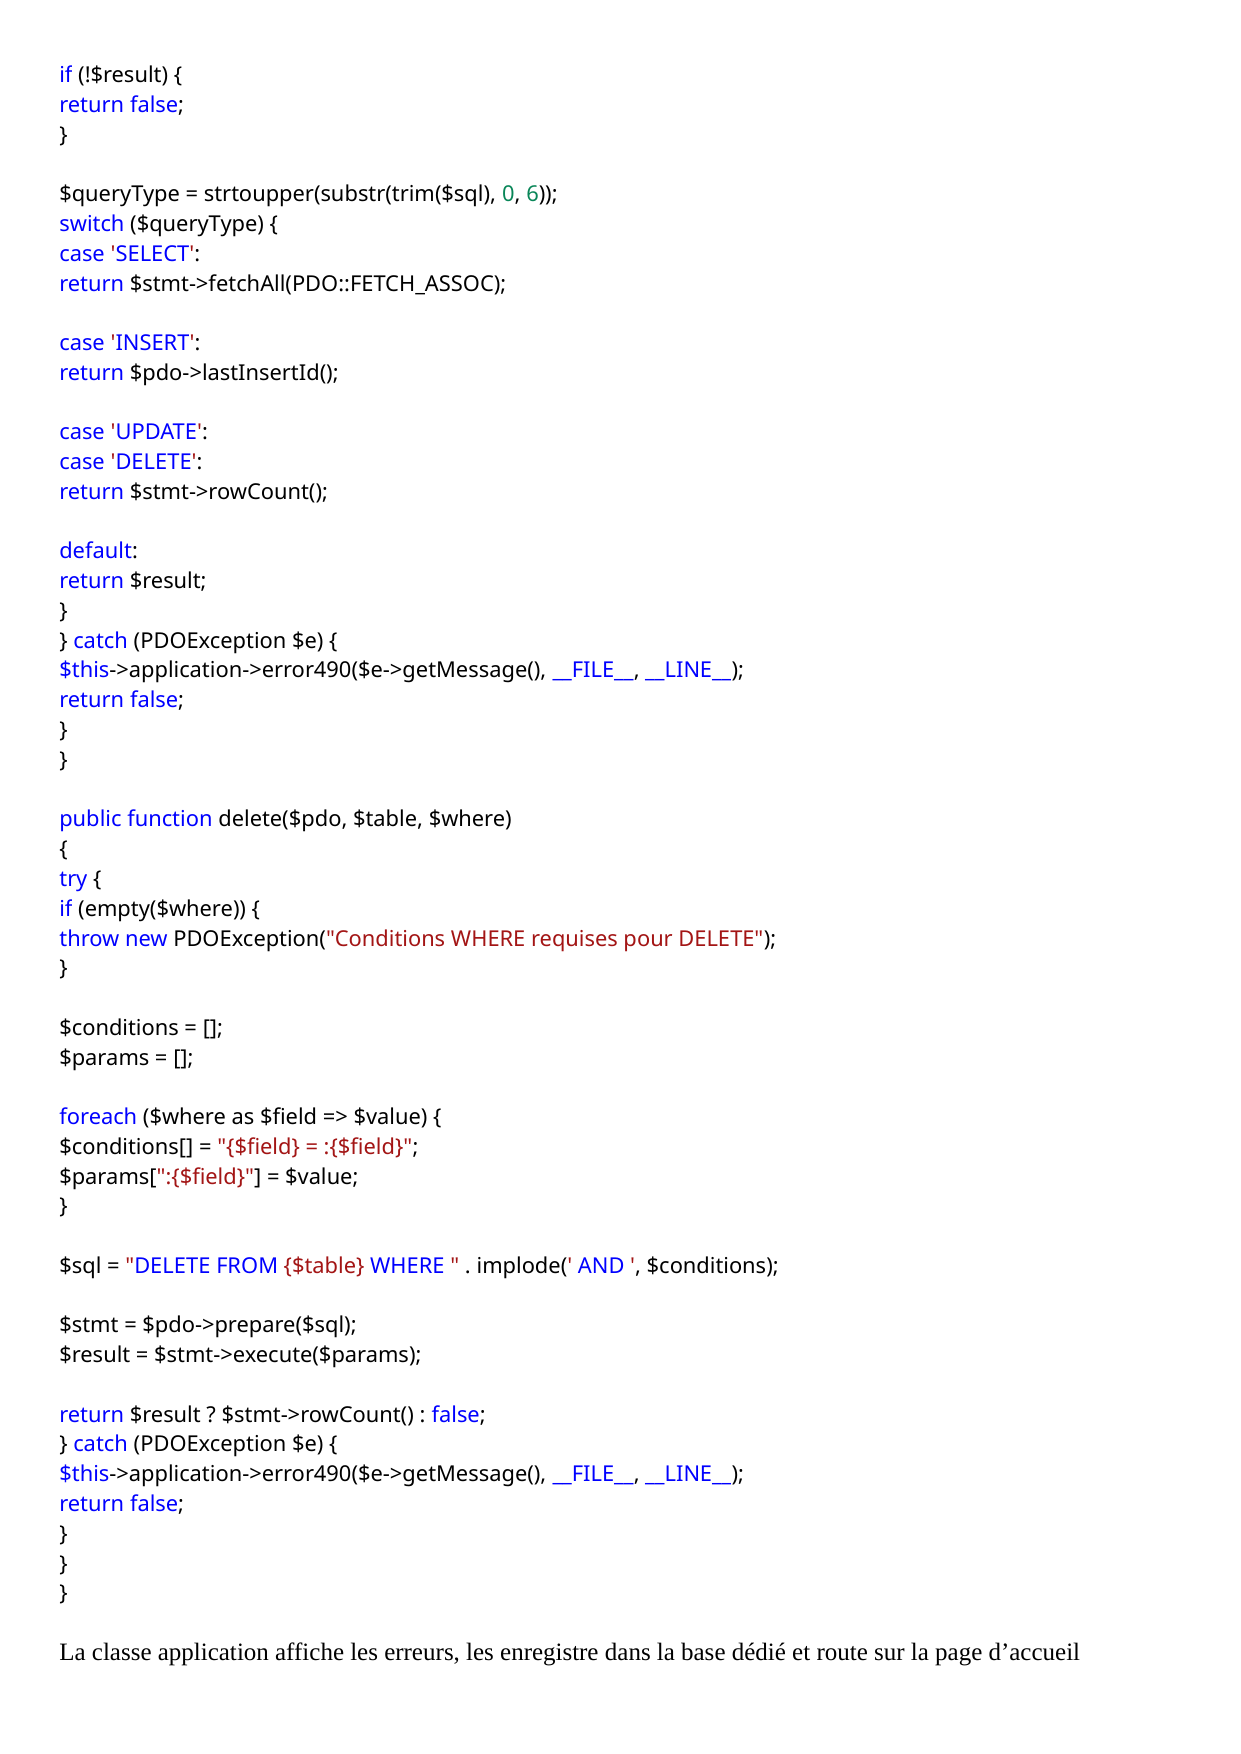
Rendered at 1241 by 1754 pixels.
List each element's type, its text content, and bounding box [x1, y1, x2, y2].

text if (empty($where)) { [59, 893, 1181, 922]
text return $pdo->lastInsertId(); [59, 357, 1181, 387]
text } [59, 1577, 1181, 1607]
text return $result; [59, 565, 1181, 595]
text $params[":{$field}"] = $value; [59, 1161, 1181, 1190]
text } [59, 1548, 1181, 1577]
text public function delete($pdo, $table, $where) [59, 803, 1181, 833]
text switch ($queryType) { [59, 208, 1181, 238]
text throw new PDOException("Conditions WHERE requises pour DELETE"); [59, 922, 1181, 952]
text } [59, 952, 1181, 982]
text return $stmt->rowCount(); [59, 476, 1181, 506]
text $sql = "DELETE FROM {$table} WHERE " . implode(' AND ', $conditions); [59, 1250, 1181, 1280]
text La classe application affiche les erreurs, les enregistre dans la base dédié et route sur la page d’accueil [59, 1637, 1181, 1666]
text if (!$result) { [59, 59, 1181, 89]
text try { [59, 863, 1181, 893]
text } [59, 119, 1181, 148]
text } [59, 714, 1181, 744]
text $result = $stmt->execute($params); [59, 1339, 1181, 1369]
text $this->application->error490($e->getMessage(), __FILE__, __LINE__); [59, 654, 1181, 684]
text $queryType = strtoupper(substr(trim($sql), 0, 6)); [59, 178, 1181, 208]
text case 'SELECT': [59, 238, 1181, 267]
text return false; [59, 1488, 1181, 1518]
text default: [59, 535, 1181, 565]
text $conditions = []; [59, 1012, 1181, 1042]
text return $stmt->fetchAll(PDO::FETCH_ASSOC); [59, 267, 1181, 297]
text { [59, 833, 1181, 863]
text $conditions[] = "{$field} = :{$field}"; [59, 1131, 1181, 1161]
text case 'DELETE': [59, 446, 1181, 476]
text case 'UPDATE': [59, 416, 1181, 446]
text $stmt = $pdo->prepare($sql); [59, 1309, 1181, 1339]
text } [59, 1190, 1181, 1220]
text return false; [59, 89, 1181, 119]
text } [59, 1518, 1181, 1548]
text } catch (PDOException $e) { [59, 625, 1181, 654]
text return $result ? $stmt->rowCount() : false; [59, 1399, 1181, 1428]
text } [59, 595, 1181, 625]
text $this->application->error490($e->getMessage(), __FILE__, __LINE__); [59, 1458, 1181, 1488]
text } [59, 744, 1181, 774]
text $params = []; [59, 1042, 1181, 1071]
text } catch (PDOException $e) { [59, 1428, 1181, 1458]
text foreach ($where as $field => $value) { [59, 1101, 1181, 1131]
text return false; [59, 684, 1181, 714]
text case 'INSERT': [59, 327, 1181, 357]
